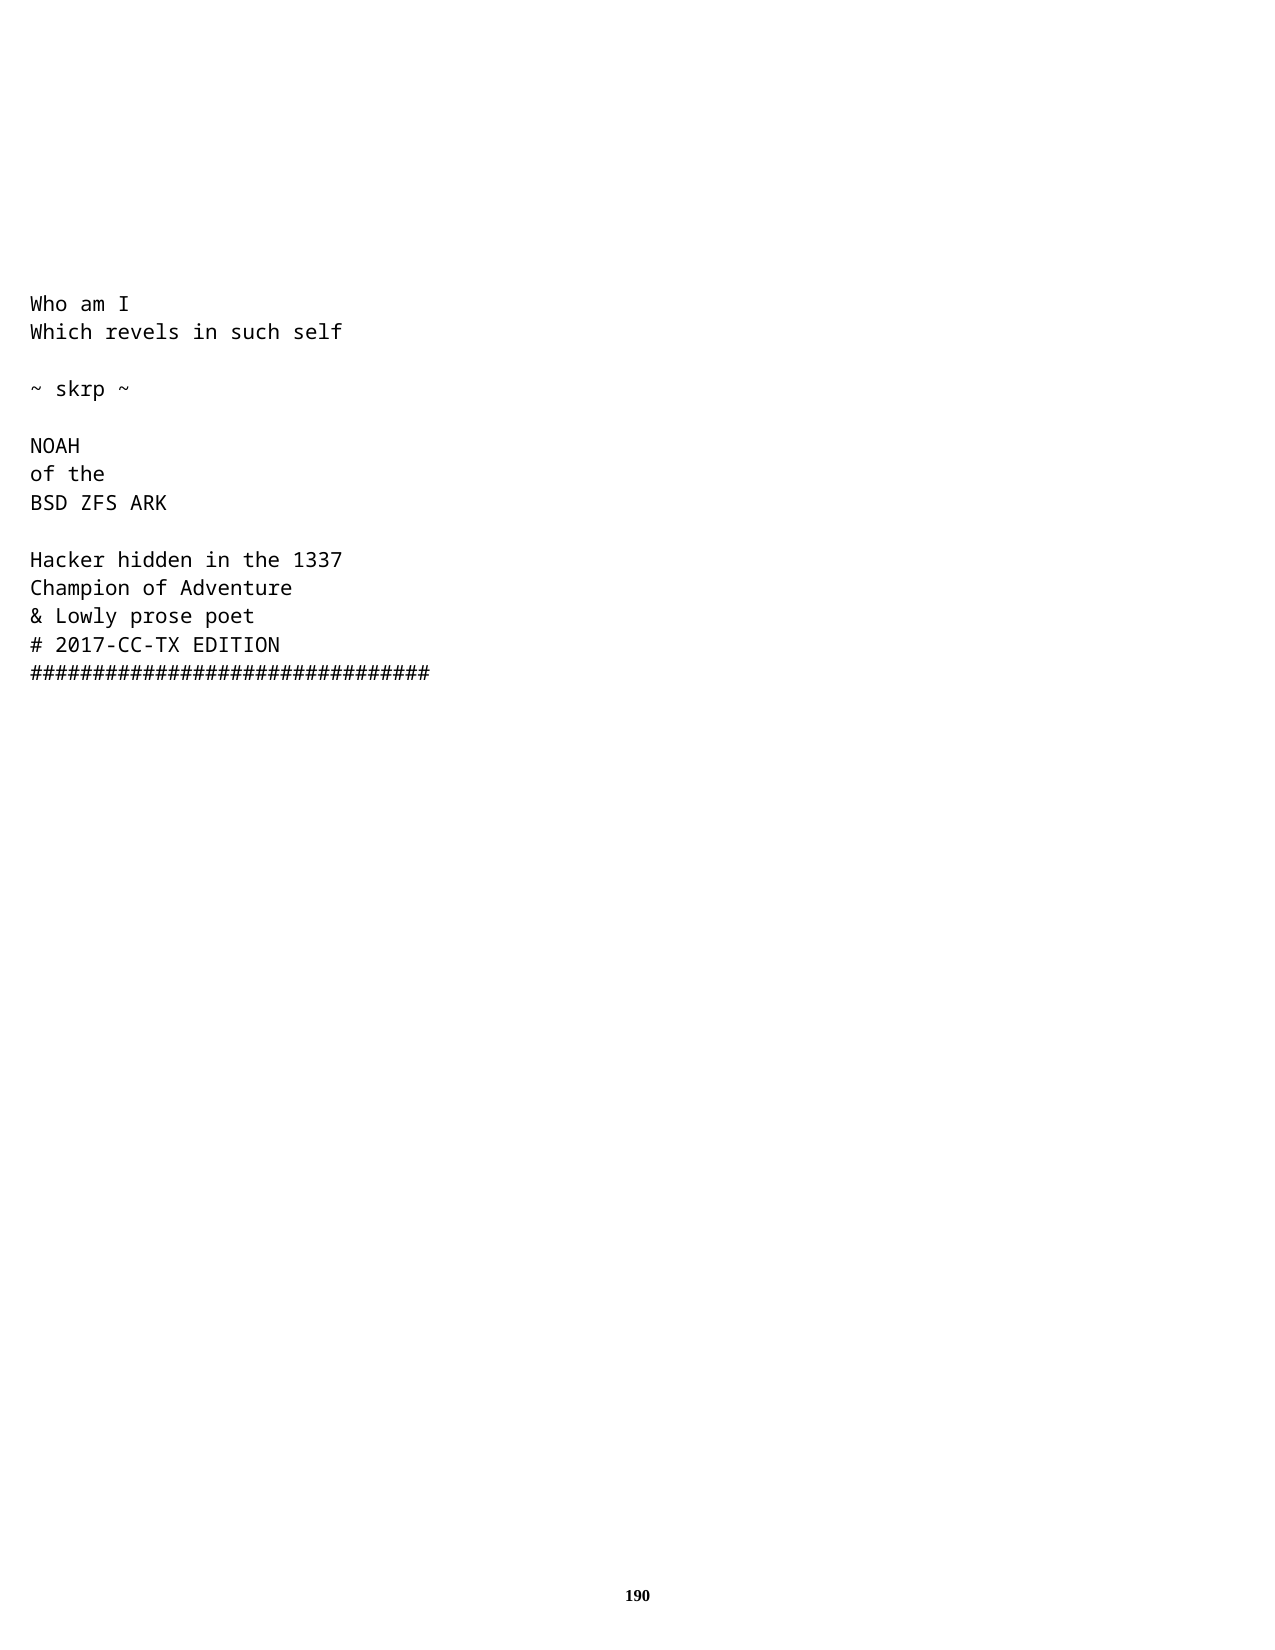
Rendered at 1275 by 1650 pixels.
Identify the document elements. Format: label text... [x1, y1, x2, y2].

text ~ skrp ~ [30, 374, 637, 402]
text Champion of Adventure [30, 573, 637, 602]
text Who am I [30, 289, 637, 317]
text of the [30, 459, 637, 488]
text Which revels in such self [30, 317, 637, 346]
text # 2017-CC-TX EDITION ################################ [30, 630, 637, 687]
text Hacker hidden in the 1337 [30, 545, 637, 573]
text & Lowly prose poet [30, 602, 637, 630]
text BSD ZFS ARK [30, 488, 637, 516]
text NOAH [30, 431, 637, 459]
